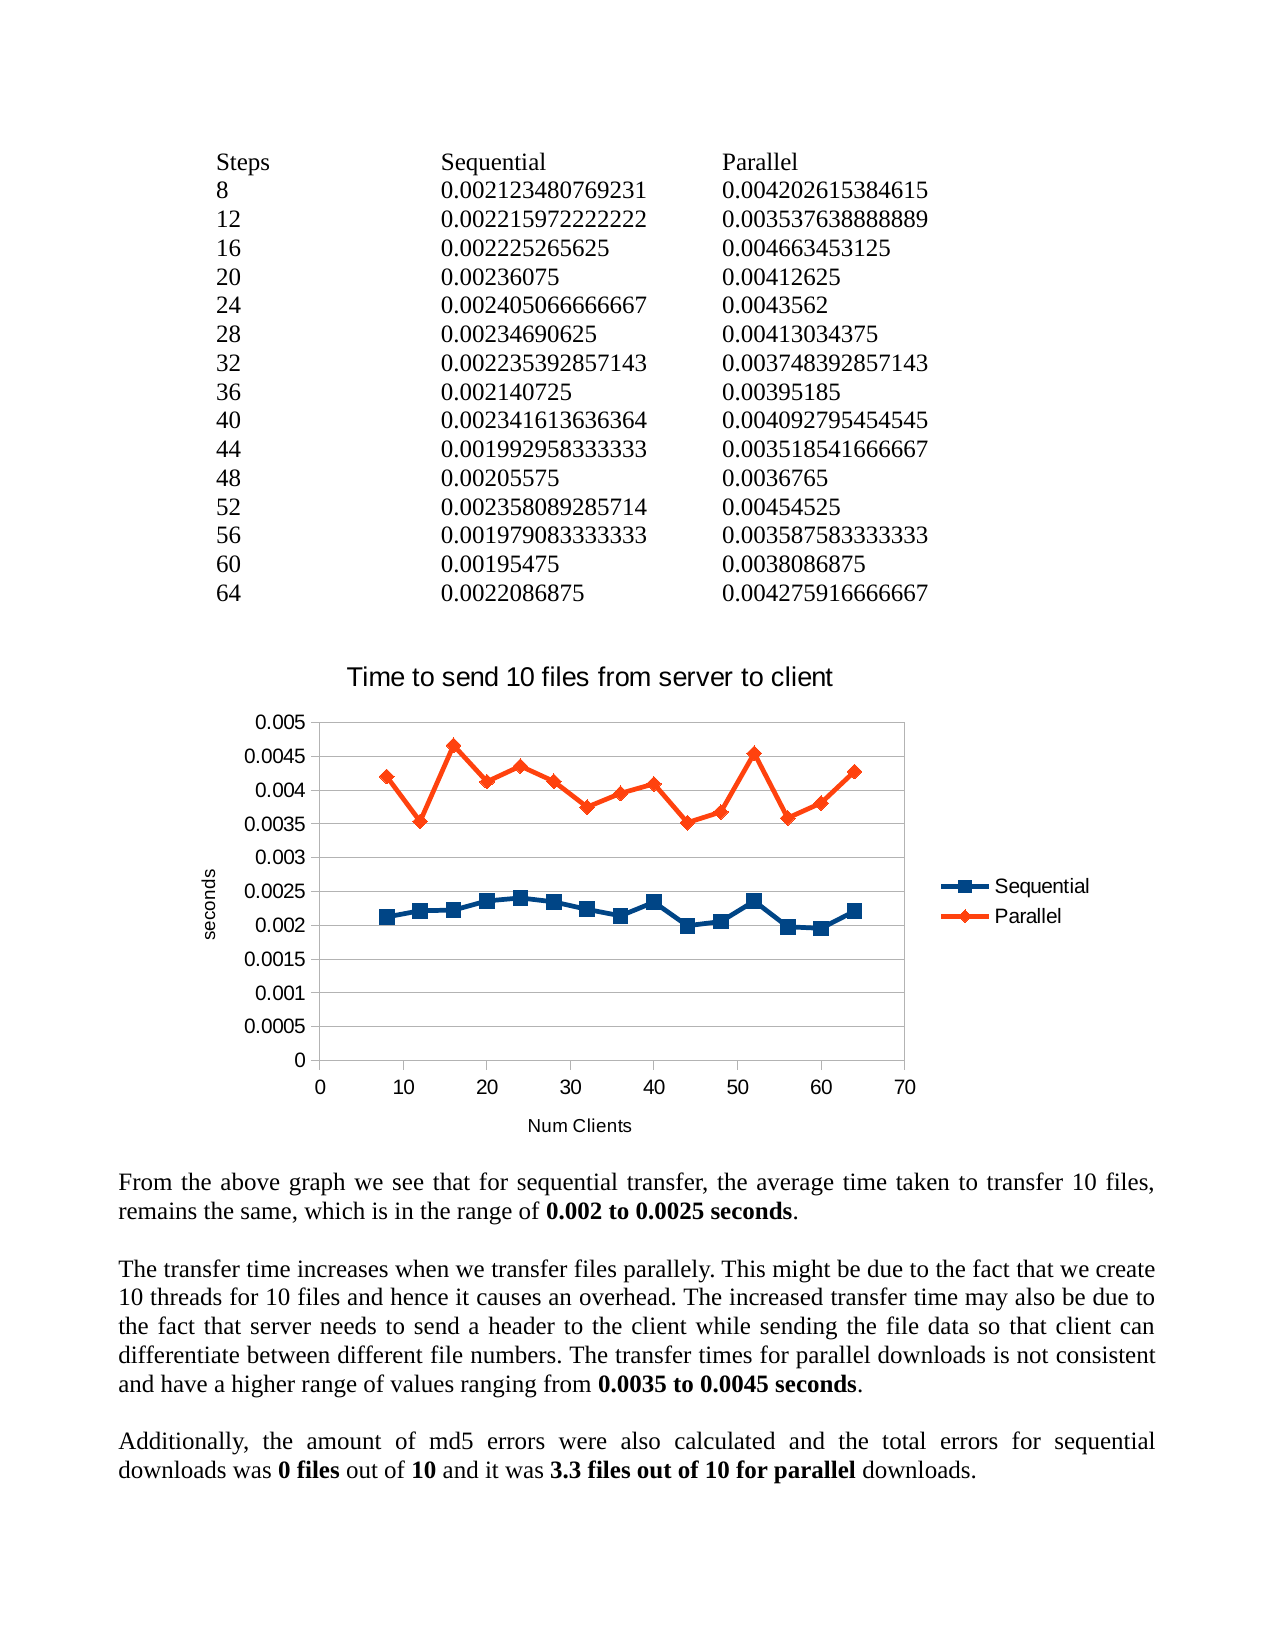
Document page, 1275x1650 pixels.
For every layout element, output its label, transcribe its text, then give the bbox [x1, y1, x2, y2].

table_cell 0.004663453125 [719, 233, 1028, 262]
table_cell 0.00234690625 [438, 319, 719, 348]
table_cell 0.004202615384615 [719, 176, 1028, 204]
table_header Steps [213, 147, 437, 176]
table_cell 0.002235392857143 [438, 348, 719, 377]
table_cell 0.00205575 [438, 463, 719, 492]
table_cell 52 [213, 492, 437, 521]
table_cell 44 [213, 434, 437, 463]
table_cell 0.003748392857143 [719, 348, 1028, 377]
text The transfer time increases when we transfer files parallely. This might be due to the fact that we create 10 threads for 10 files and hence it causes an overhead. The increased transfer time may also be due to the fact that server needs to send a header to the client while sending the file data so that client can differentiate between different file numbers. The transfer times for parallel downloads is not consistent and have a higher range of values ranging from 0.0035 to 0.0045 seconds. [118, 1254, 1157, 1397]
table_cell 0.00454525 [719, 492, 1028, 521]
table_cell 64 [213, 578, 437, 607]
table_cell 0.003587583333333 [719, 521, 1028, 549]
table_cell 24 [213, 291, 437, 319]
table_cell 0.004092795454545 [719, 406, 1028, 434]
table_cell 0.00236075 [438, 262, 719, 291]
table_cell 48 [213, 463, 437, 492]
text From the above graph we see that for sequential transfer, the average time taken to transfer 10 files, remains the same, which is in the range of 0.002 to 0.0025 seconds. [118, 1038, 1157, 1225]
table_cell 0.0038086875 [719, 549, 1028, 578]
table_cell 0.0022086875 [438, 578, 719, 607]
table_cell 0.00412625 [719, 262, 1028, 291]
table_cell 0.00395185 [719, 377, 1028, 406]
table_cell 32 [213, 348, 437, 377]
table_cell 0.002341613636364 [438, 406, 719, 434]
table_cell 56 [213, 521, 437, 549]
table_cell 0.0043562 [719, 291, 1028, 319]
table_cell 40 [213, 406, 437, 434]
table_cell 0.003518541666667 [719, 434, 1028, 463]
table_cell 12 [213, 204, 437, 233]
table_cell 36 [213, 377, 437, 406]
table_cell 0.0036765 [719, 463, 1028, 492]
table_cell 0.003537638888889 [719, 204, 1028, 233]
table_cell 0.002358089285714 [438, 492, 719, 521]
table_cell 0.002215972222222 [438, 204, 719, 233]
table_cell 0.001992958333333 [438, 434, 719, 463]
table_cell 0.00195475 [438, 549, 719, 578]
table_header Sequential [438, 147, 719, 176]
table_cell 0.001979083333333 [438, 521, 719, 549]
table_cell 0.004275916666667 [719, 578, 1028, 607]
table_cell 28 [213, 319, 437, 348]
table_cell 0.002123480769231 [438, 176, 719, 204]
table_cell 8 [213, 176, 437, 204]
table_cell 0.00413034375 [719, 319, 1028, 348]
table_cell 0.002405066666667 [438, 291, 719, 319]
table_cell 0.002225265625 [438, 233, 719, 262]
table_cell 0.002140725 [438, 377, 719, 406]
table_cell 60 [213, 549, 437, 578]
table_header Parallel [719, 147, 1028, 176]
table_cell 20 [213, 262, 437, 291]
text Additionally, the amount of md5 errors were also calculated and the total errors for sequential downloads was 0 files out of 10 and it was 3.3 files out of 10 for parallel downloads. [118, 1426, 1157, 1484]
table_cell 16 [213, 233, 437, 262]
